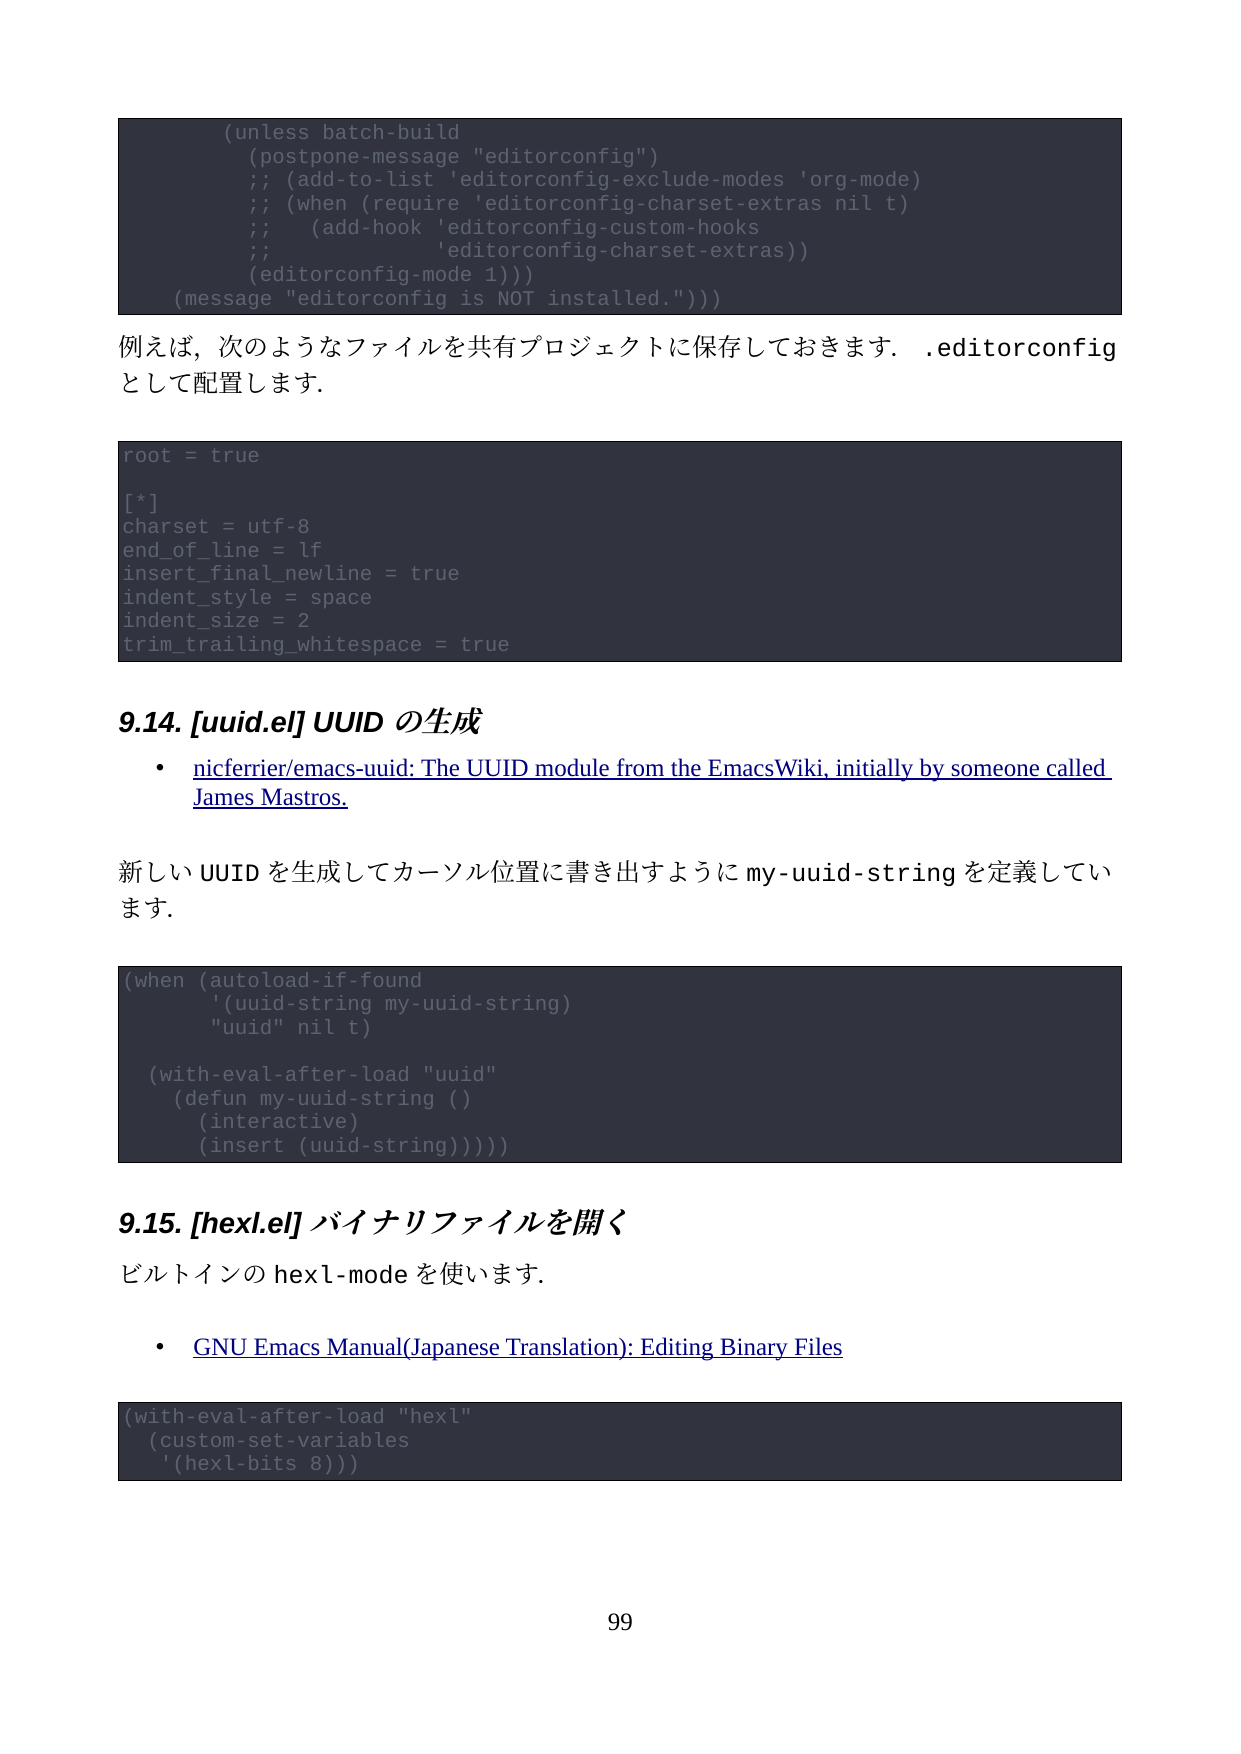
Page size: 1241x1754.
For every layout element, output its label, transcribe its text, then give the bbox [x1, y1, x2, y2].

text (interactive) [119, 1108, 1121, 1131]
text end_of_line = lf [119, 536, 1121, 559]
text (unless batch-build [119, 119, 1121, 142]
text ビルトインの hexl-mode を使います． [118, 1254, 1122, 1319]
text "uuid" nil t) [119, 1013, 1121, 1037]
text (editorconfig-mode 1))) [119, 260, 1121, 284]
text (message "editorconfig is NOT installed."))) [119, 284, 1121, 314]
text (when (autoload-if-found [119, 967, 1121, 989]
text ;; (when (require 'editorconfig-charset-extras nil t) [119, 189, 1121, 213]
text (with-eval-after-load "uuid" [119, 1060, 1121, 1084]
text (postpone-message "editorconfig") [119, 142, 1121, 165]
text (insert (uuid-string))))) [119, 1131, 1121, 1162]
text ;; (add-hook 'editorconfig-custom-hooks [119, 213, 1121, 236]
text trim_trailing_whitespace = true [119, 630, 1121, 661]
text 例えば，次のようなファイルを共有プロジェクトに保存しておきます． .editorconfig として配置します． [118, 328, 1122, 428]
text indent_size = 2 [119, 607, 1121, 630]
text '(hexl-bits 8))) [119, 1449, 1121, 1480]
subtitle [hexl.el] バイナリファイルを開く [118, 1200, 1122, 1242]
text indent_style = space [119, 583, 1121, 607]
list nicferrier/emacs-uuid: The UUID module from the EmacsWiki, initially by someone called James Mastros. [156, 753, 1122, 840]
text ;; (add-to-list 'editorconfig-exclude-modes 'org-mode) [119, 165, 1121, 189]
text (custom-set-variables [119, 1426, 1121, 1449]
text (defun my-uuid-string () [119, 1084, 1121, 1108]
text 新しい UUID を生成してカーソル位置に書き出すように my-uuid-string を定義しています． [118, 852, 1122, 953]
text root = true [119, 442, 1121, 465]
subtitle [uuid.el] UUID の生成 [118, 699, 1122, 741]
text '(uuid-string my-uuid-string) [119, 989, 1121, 1013]
text charset = utf-8 [119, 512, 1121, 536]
text [*] [119, 488, 1121, 512]
list GNU Emacs Manual(Japanese Translation): Editing Binary Files [156, 1332, 1122, 1389]
text ;; 'editorconfig-charset-extras)) [119, 236, 1121, 260]
text insert_final_newline = true [119, 559, 1121, 583]
text (with-eval-after-load "hexl" [119, 1403, 1121, 1426]
